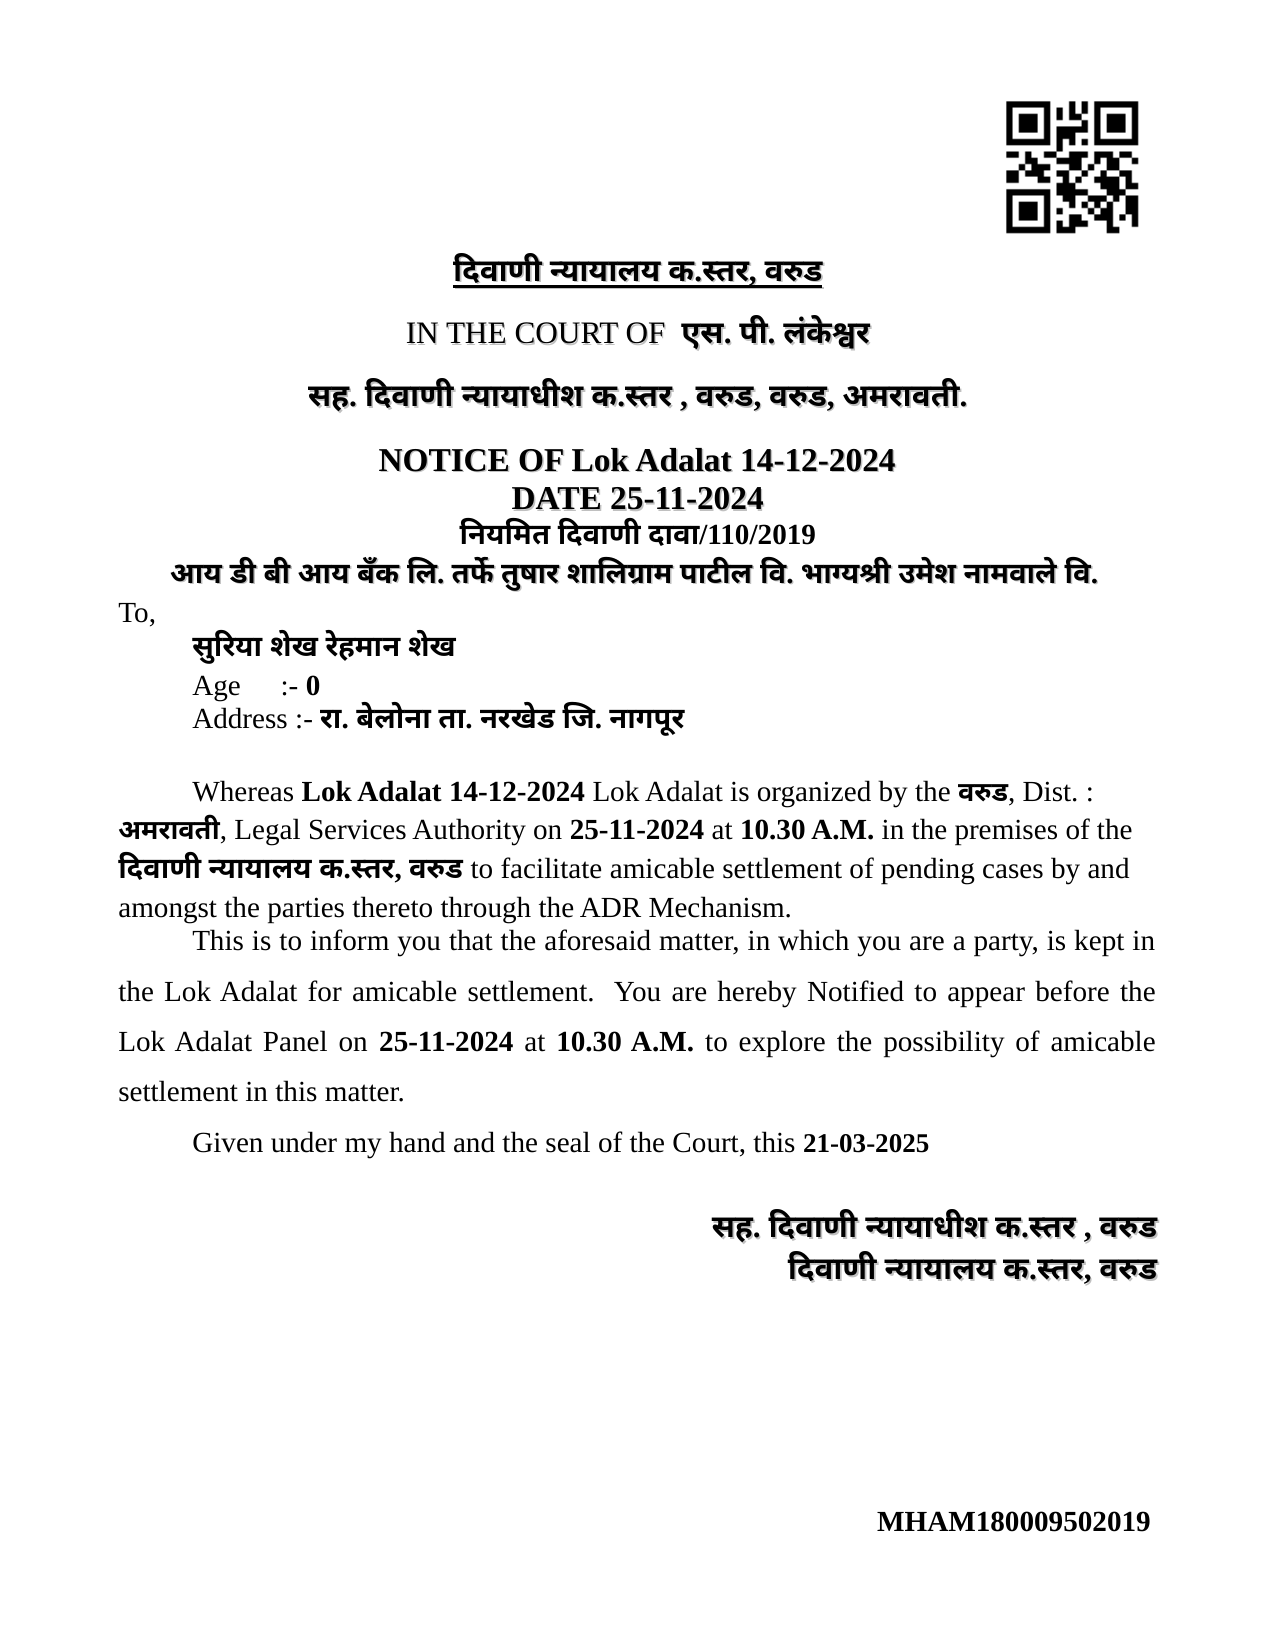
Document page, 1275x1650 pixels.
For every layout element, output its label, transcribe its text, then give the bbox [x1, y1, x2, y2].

text DATE 25-11-2024 [118, 478, 1157, 517]
text सुरिया शेख रेहमान शेख [118, 629, 1157, 668]
text दिवाणी न्यायालय क.स्तर, वरुड [118, 1251, 1157, 1292]
text Age :- 0 [118, 668, 1157, 701]
text This is to inform you that the aforesaid matter, in which you are a party, is kept in the Lok Adalat for amicable settlement. You are hereby Notified to appear before the Lok Adalat Panel on 25-11-2024 at 10.30 A.M. to explore the possibility of amicable settlement in this matter. [118, 923, 1157, 1108]
text IN THE COURT OF एस. पी. लंकेश्वर [118, 314, 1157, 356]
text Address :- रा. बेलोना ता. नरखेड जि. नागपूर [118, 701, 1157, 741]
text To, [118, 595, 1157, 629]
table_header MHAM180009502019 [864, 1499, 1156, 1543]
picture [994, 89, 1151, 246]
text Given under my hand and the seal of the Court, this 21-03-2025 [118, 1125, 1157, 1158]
table_cell [864, 85, 1156, 252]
text सह. दिवाणी न्यायाधीश क.स्तर , वरुड, वरुड, अमरावती. [118, 377, 1157, 419]
text दिवाणी न्यायालय क.स्तर, वरुड [118, 252, 1157, 294]
text नियमित दिवाणी दावा/110/2019 [118, 517, 1157, 556]
text NOTICE OF Lok Adalat 14-12-2024 [118, 440, 1157, 478]
text सह. दिवाणी न्यायाधीश क.स्तर , वरुड [118, 1209, 1157, 1251]
text Whereas Lok Adalat 14-12-2024 Lok Adalat is organized by the वरुड, Dist. : अमरावती, Legal Services Authority on 25-11-2024 at 10.30 A.M. in the premises of the दिवाणी न्यायालय क.स्तर, वरुड to facilitate amicable settlement of pending cases by and amongst the parties thereto through the ADR Mechanism. [118, 774, 1157, 923]
text आय डी बी आय बँक लि. तर्फे तुषार शालिग्राम पाटील वि. भाग्यश्री उमेश नामवाले वि. [118, 556, 1157, 595]
